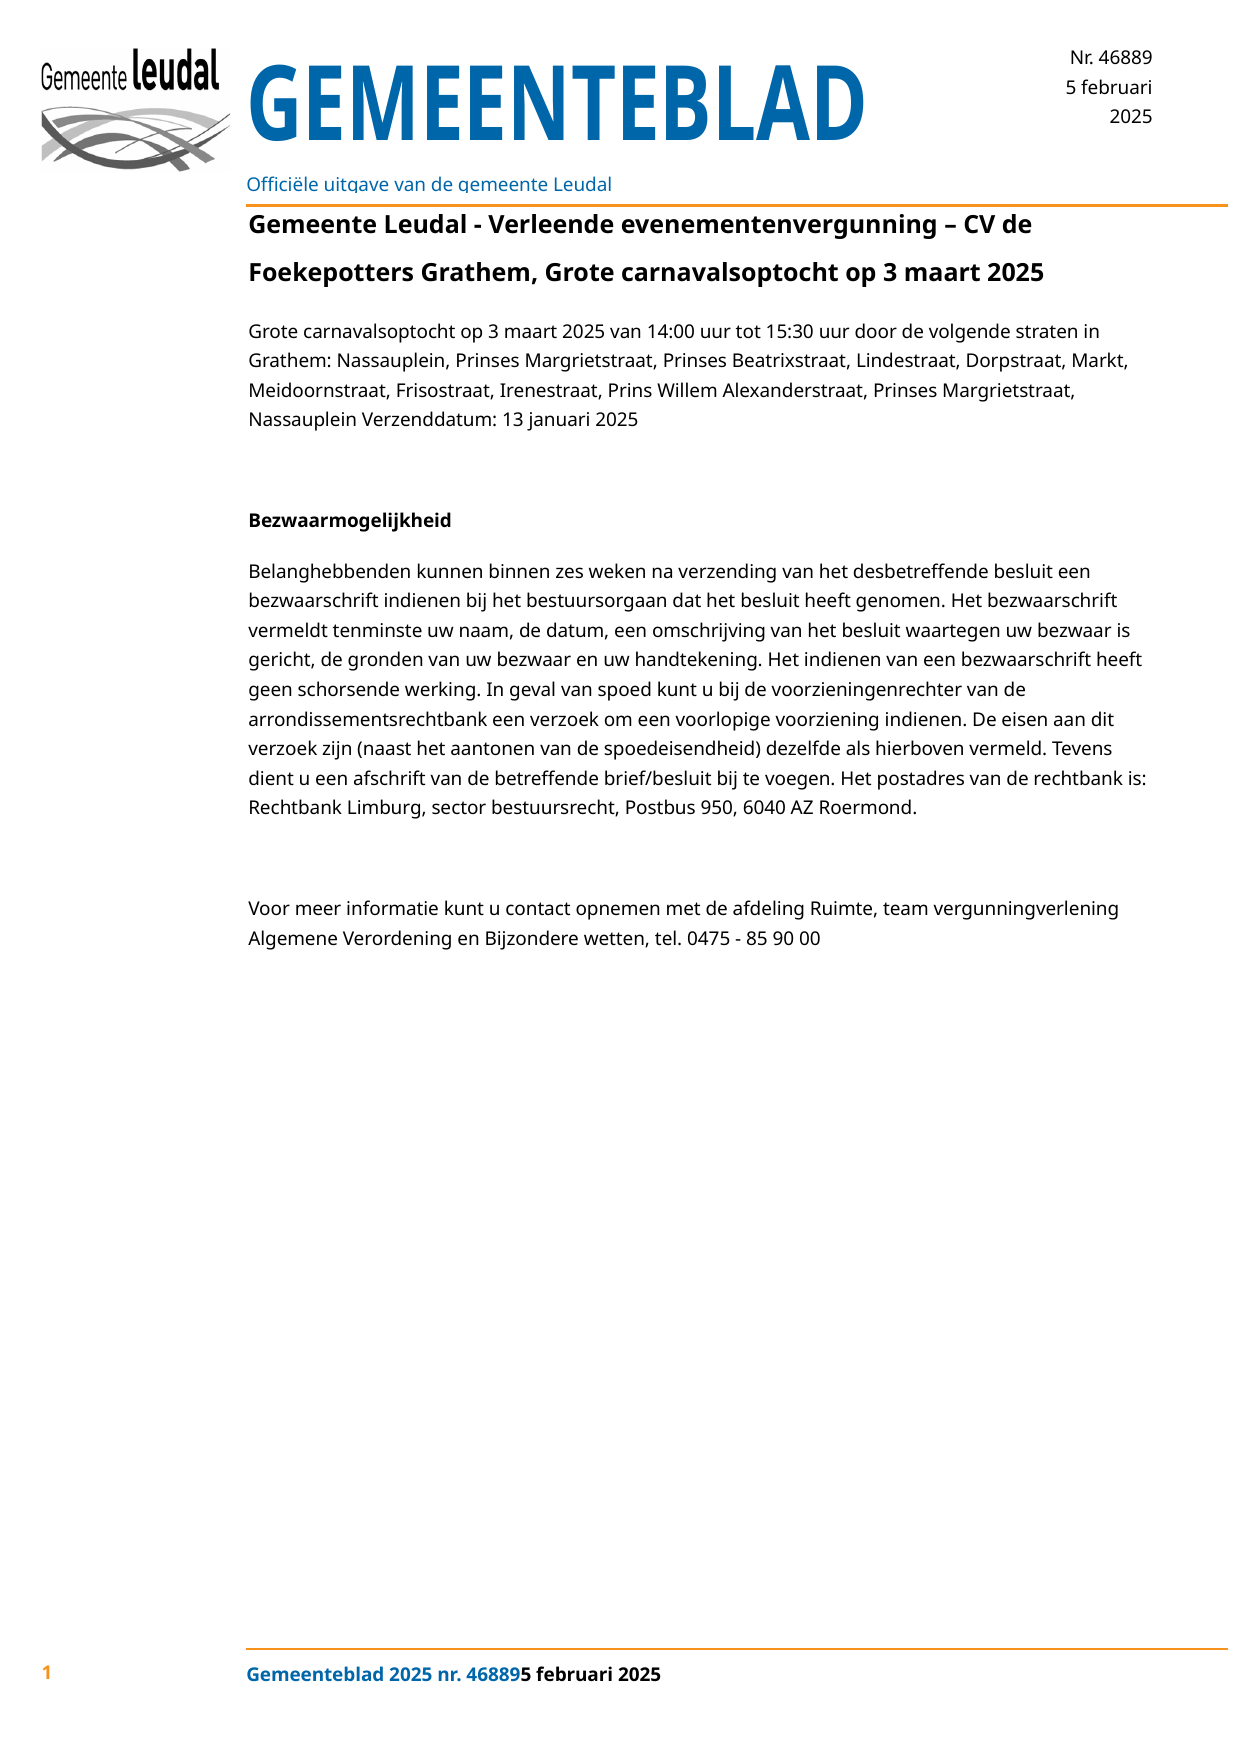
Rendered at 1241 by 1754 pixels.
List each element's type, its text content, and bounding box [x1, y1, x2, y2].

text Belanghebbenden kunnen binnen zes weken na verzending van het desbetreffende besluit een bezwaarschrift indienen bij het bestuursorgaan dat het besluit heeft genomen. Het bezwaarschrift vermeldt tenminste uw naam, de datum, een omschrijving van het besluit waartegen uw bezwaar is gericht, de gronden van uw bezwaar en uw handtekening. Het indienen van een bezwaarschrift heeft geen schorsende werking. In geval van spoed kunt u bij de voorzieningenrechter van de arrondissementsrechtbank een verzoek om een voorlopige voorziening indienen. De eisen aan dit verzoek zijn (naast het aantonen van de spoedeisendheid) dezelfde als hierboven vermeld. Tevens dient u een afschrift van de betreffende brief/besluit bij te voegen. Het postadres van de rechtbank is: Rechtbank Limburg, sector bestuursrecht, Postbus 950, 6040 AZ Roermond. [248, 558, 1152, 820]
text Bezwaarmogelijkheid [248, 507, 1152, 533]
text Gemeente Leudal - Verleende evenementenvergunning – CV de Foekepotters Grathem, Grote carnavalsoptocht op 3 maart 2025 [248, 207, 1152, 288]
text Grote carnavalsoptocht op 3 maart 2025 van 14:00 uur tot 15:30 uur door de volgende straten in Grathem: Nassauplein, Prinses Margrietstraat, Prinses Beatrixstraat, Lindestraat, Dorpstraat, Markt, Meidoornstraat, Frisostraat, Irenestraat, Prins Willem Alexanderstraat, Prinses Margrietstraat, Nassauplein Verzenddatum: 13 januari 2025 [248, 318, 1152, 432]
picture [41, 47, 231, 172]
text Voor meer informatie kunt u contact opnemen met de afdeling Ruimte, team vergunningverlening Algemene Verordening en Bijzondere wetten, tel. 0475 - 85 90 00 [248, 895, 1152, 951]
